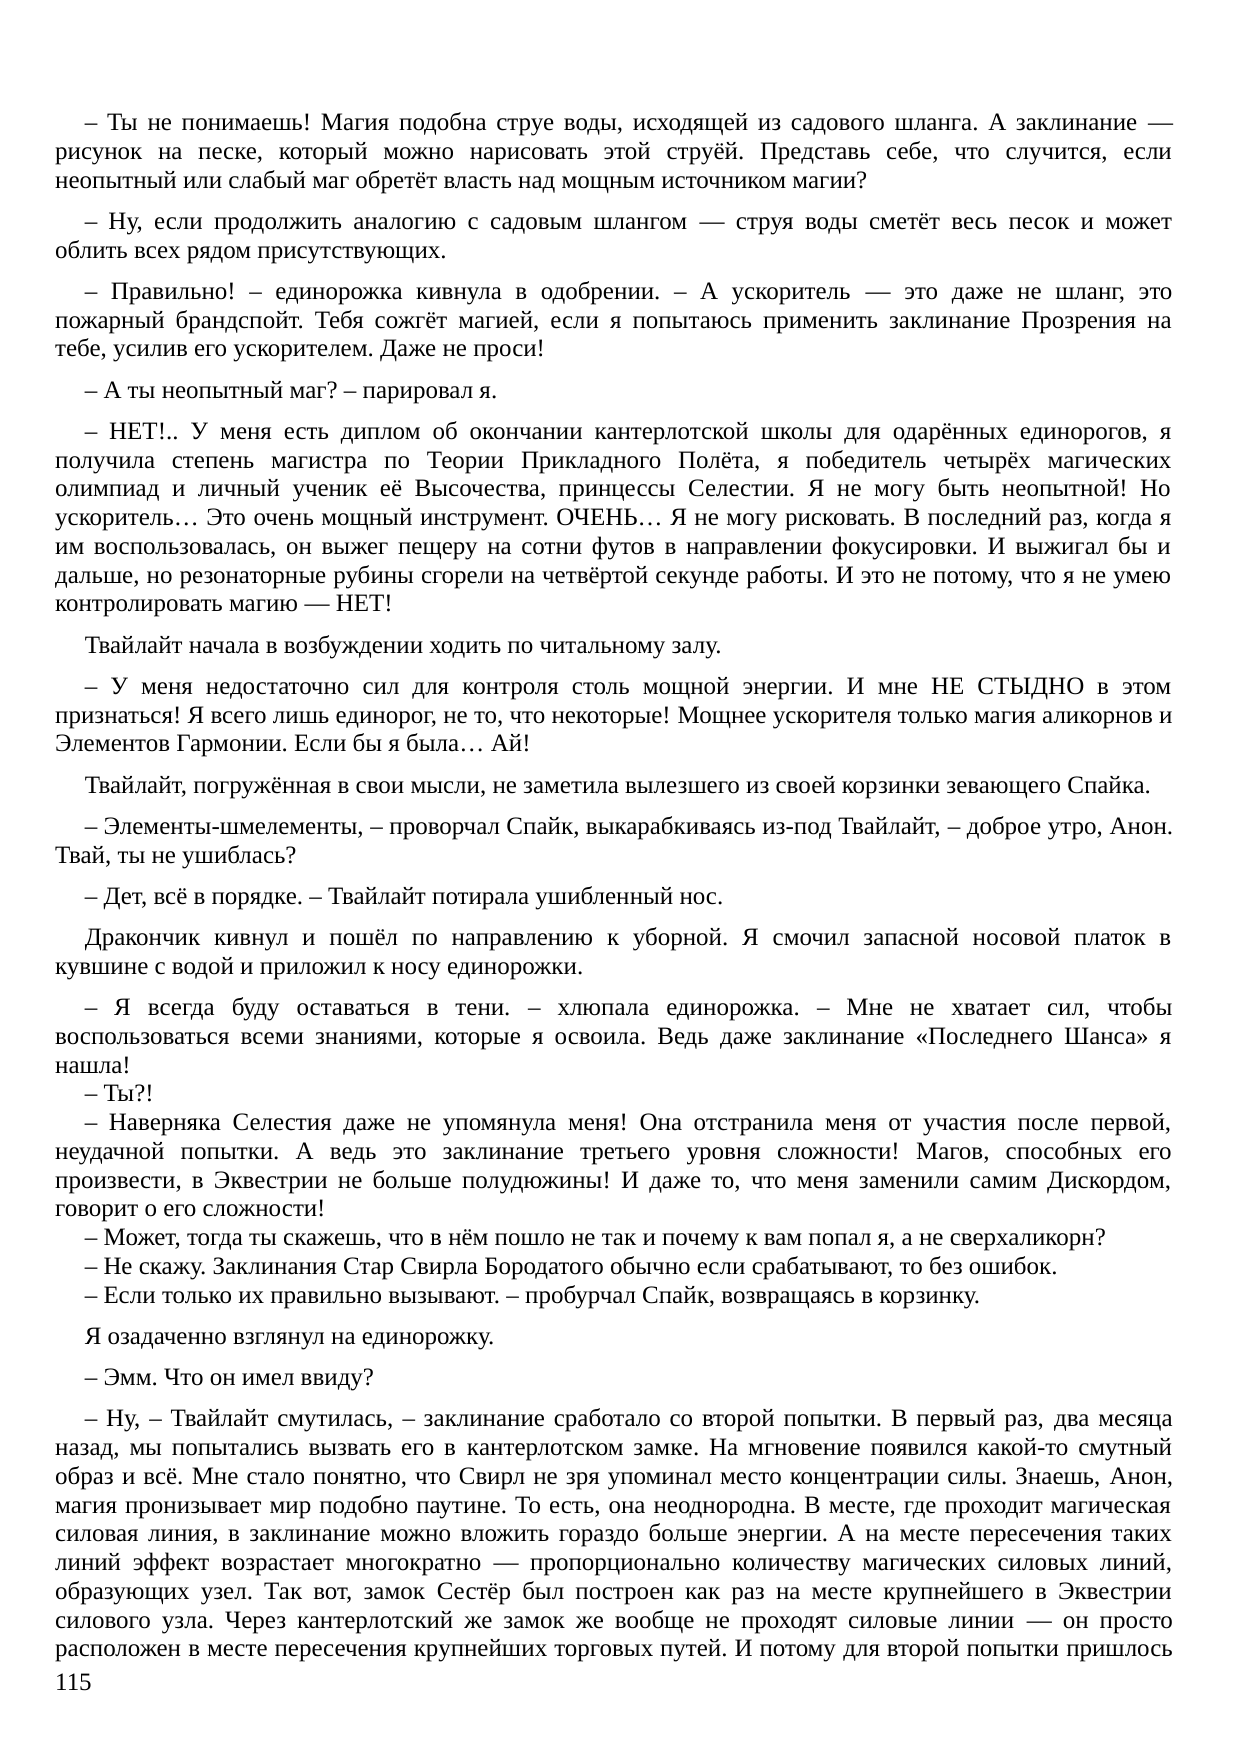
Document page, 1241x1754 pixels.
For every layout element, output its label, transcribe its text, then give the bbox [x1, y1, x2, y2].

text – Ну, если продолжить аналогию с садовым шлангом — струя воды сметёт весь песок и может облить всех рядом присутствующих. [55, 206, 1173, 263]
text – Я всегда буду оставаться в тени. – хлюпала единорожка. – Мне не хватает сил, чтобы воспользоваться всеми знаниями, которые я освоила. Ведь даже заклинание «Последнего Шанса» я нашла! [55, 992, 1173, 1078]
text – Дет, всё в порядке. – Твайлайт потирала ушибленный нос. [55, 881, 1173, 910]
text – Если только их правильно вызывают. – пробурчал Спайк, возвращаясь в корзинку. [55, 1280, 1173, 1308]
text – Наверняка Селестия даже не упомянула меня! Она отстранила меня от участия после первой, неудачной попытки. А ведь это заклинание третьего уровня сложности! Магов, способных его произвести, в Эквестрии не больше полудюжины! И даже то, что меня заменили самим Дискордом, говорит о его сложности! [55, 1107, 1173, 1222]
text – Правильно! – единорожка кивнула в одобрении. – А ускоритель — это даже не шланг, это пожарный брандспойт. Тебя сожгёт магией, если я попытаюсь применить заклинание Прозрения на тебе, усилив его ускорителем. Даже не проси! [55, 276, 1173, 362]
text – Эмм. Что он имел ввиду? [55, 1362, 1173, 1391]
text – Ты?! [55, 1078, 1173, 1107]
text Я озадаченно взглянул на единорожку. [55, 1321, 1173, 1350]
text – А ты неопытный маг? – парировал я. [55, 375, 1173, 403]
text – НЕТ!.. У меня есть диплом об окончании кантерлотской школы для одарённых единорогов, я получила степень магистра по Теории Прикладного Полёта, я победитель четырёх магических олимпиад и личный ученик её Высочества, принцессы Селестии. Я не могу быть неопытной! Но ускоритель… Это очень мощный инструмент. ОЧЕНЬ… Я не могу рисковать. В последний раз, когда я им воспользовалась, он выжег пещеру на сотни футов в направлении фокусировки. И выжигал бы и дальше, но резонаторные рубины сгорели на четвёртой секунде работы. И это не потому, что я не умею контролировать магию — НЕТ! [55, 416, 1173, 617]
text – Ну, – Твайлайт смутилась, – заклинание сработало со второй попытки. В первый раз, два месяца назад, мы попытались вызвать его в кантерлотском замке. На мгновение появился какой-то смутный образ и всё. Мне стало понятно, что Свирл не зря упоминал место концентрации силы. Знаешь, Анон, магия пронизывает мир подобно паутине. То есть, она неоднородна. В месте, где проходит магическая силовая линия, в заклинание можно вложить гораздо больше энергии. А на месте пересечения таких линий эффект возрастает многократно — пропорционально количеству магических силовых линий, образующих узел. Так вот, замок Сестёр был построен как раз на месте крупнейшего в Эквестрии силового узла. Через кантерлотский же замок же вообще не проходят силовые линии — он просто расположен в месте пересечения крупнейших торговых путей. И потому для второй попытки пришлось [55, 1403, 1173, 1662]
text Дракончик кивнул и пошёл по направлению к уборной. Я смочил запасной носовой платок в кувшине с водой и приложил к носу единорожки. [55, 922, 1173, 980]
text – Не скажу. Заклинания Стар Свирла Бородатого обычно если срабатывают, то без ошибок. [55, 1251, 1173, 1280]
text – У меня недостаточно сил для контроля столь мощной энергии. И мне НЕ СТЫДНО в этом признаться! Я всего лишь единорог, не то, что некоторые! Мощнее ускорителя только магия аликорнов и Элементов Гармонии. Если бы я была… Ай! [55, 671, 1173, 757]
text – Элементы-шмелементы, – проворчал Спайк, выкарабкиваясь из-под Твайлайт, – доброе утро, Анон. Твай, ты не ушиблась? [55, 811, 1173, 868]
text Твайлайт, погружённая в свои мысли, не заметила вылезшего из своей корзинки зевающего Спайка. [55, 770, 1173, 798]
text – Ты не понимаешь! Магия подобна струе воды, исходящей из садового шланга. А заклинание — рисунок на песке, который можно нарисовать этой струёй. Представь себе, что случится, если неопытный или слабый маг обретёт власть над мощным источником магии? [55, 107, 1173, 193]
text – Может, тогда ты скажешь, что в нём пошло не так и почему к вам попал я, а не сверхаликорн? [55, 1222, 1173, 1251]
text Твайлайт начала в возбуждении ходить по читальному залу. [55, 630, 1173, 658]
